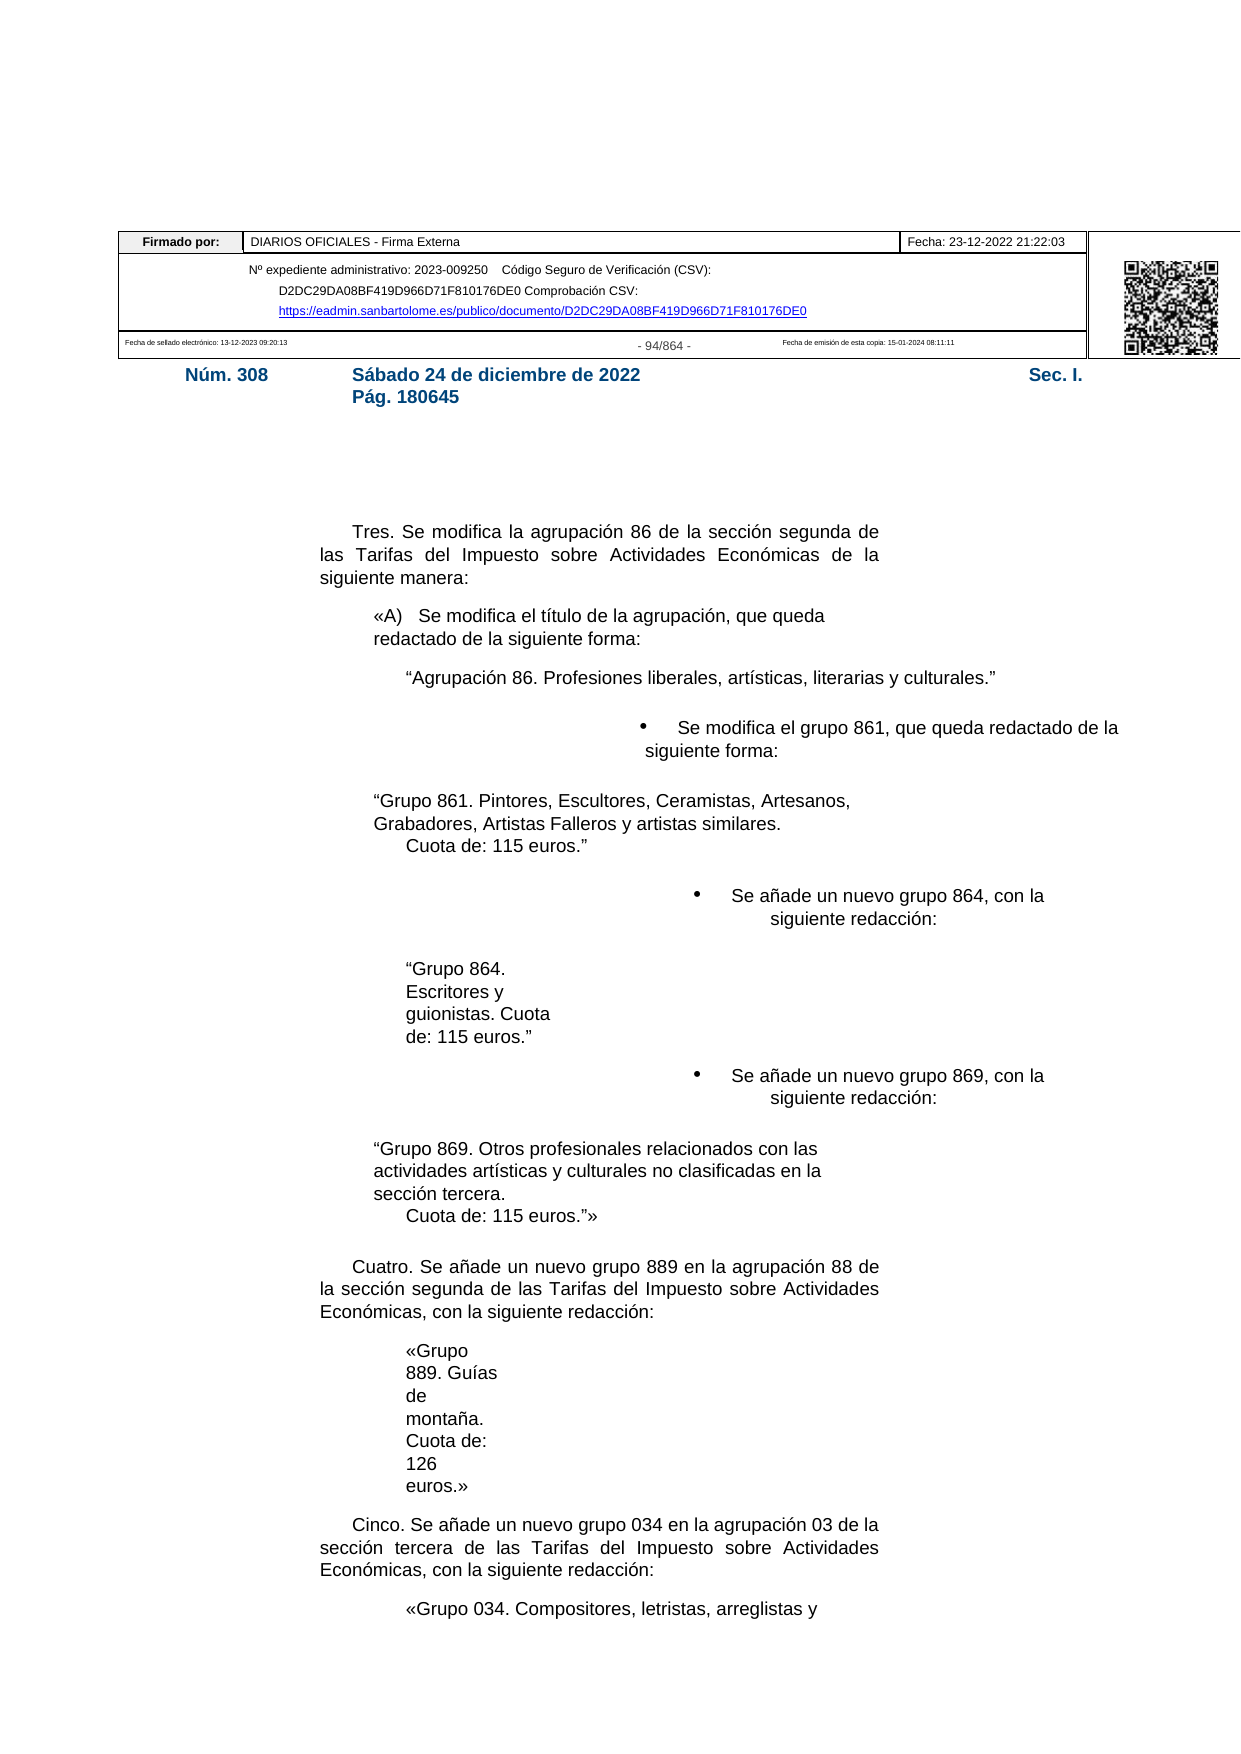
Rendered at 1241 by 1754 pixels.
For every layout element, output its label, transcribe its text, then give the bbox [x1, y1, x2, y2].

text «Grupo 034. Compositores, letristas, arreglistas y [406, 1598, 874, 1619]
text Núm. 308 Sábado 24 de diciembre de 2022 Sec. I. Pág. 180645 [185, 364, 1122, 407]
table_header Fecha: 23-12-2022 21:22:03 [901, 232, 1086, 252]
text “Grupo 869. Otros profesionales relacionados con las actividades artísticas y culturales no clasificadas en la sección tercera. [373, 1137, 879, 1204]
table_header DIARIOS OFICIALES - Firma Externa [244, 232, 899, 252]
text Cinco. Se añade un nuevo grupo 034 en la agrupación 03 de la sección tercera de las Tarifas del Impuesto sobre Actividades Económicas, con la siguiente redacción: [319, 1514, 879, 1581]
text Cuatro. Se añade un nuevo grupo 889 en la agrupación 88 de la sección segunda de las Tarifas del Impuesto sobre Actividades Económicas, con la siguiente redacción: [319, 1255, 879, 1322]
list Se modifica el grupo 861, que queda redactado de la siguiente forma: [607, 717, 1122, 761]
text «Grupo 889. Guías de montaña. Cuota de: 126 euros.» [406, 1339, 504, 1497]
text Cuota de: 115 euros.”» [406, 1205, 1122, 1227]
text Cuota de: 115 euros.” [406, 835, 1122, 857]
text Tres. Se modifica la agrupación 86 de la sección segunda de las Tarifas del Impuesto sobre Actividades Económicas de la siguiente manera: [319, 521, 879, 588]
table_header [1089, 232, 1240, 358]
text “Grupo 861. Pintores, Escultores, Ceramistas, Artesanos, Grabadores, Artistas Falleros y artistas similares. [373, 790, 879, 834]
text “Agrupación 86. Profesiones liberales, artísticas, literarias y culturales.” [406, 667, 1122, 688]
table_cell Fecha de sellado electrónico: 13-12-2023 09:20:13 - 94/864 - Fecha de emisión de esta copia: 15-01-2024 08:11:11 [119, 332, 1086, 358]
list Se añade un nuevo grupo 864, con la siguiente redacción: [693, 885, 1122, 929]
table_cell Nº expediente administrativo: 2023-009250 Código Seguro de Verificación (CSV): D2DC29DA08BF419D966D71F810176DE0 Comprobación CSV: https://eadmin.sanbartolome.es/publico/documento/D2DC29DA08BF419D966D71F810176DE0 [119, 254, 1086, 330]
text “Grupo 864. Escritores y guionistas. Cuota de: 115 euros.” [406, 958, 558, 1047]
table_header Firmado por: [119, 232, 242, 250]
list Se añade un nuevo grupo 869, con la siguiente redacción: [693, 1064, 1122, 1109]
text «A) Se modifica el título de la agrupación, que queda redactado de la siguiente forma: [373, 605, 879, 649]
